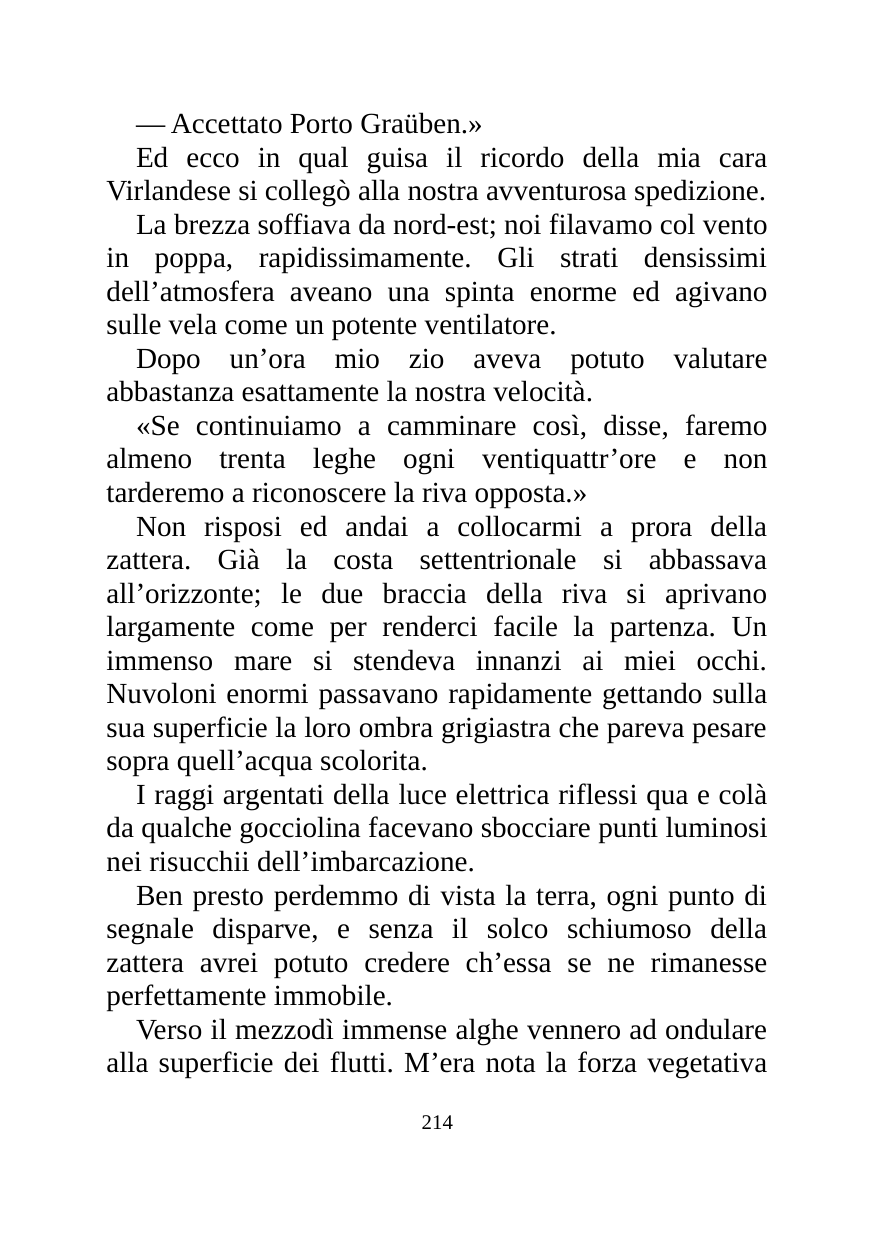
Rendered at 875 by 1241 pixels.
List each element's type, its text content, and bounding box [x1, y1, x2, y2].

text Non risposi ed andai a collocarmi a prora della zattera. Già la costa settentrionale si abbassava all’orizzonte; le due braccia della riva si aprivano largamente come per renderci facile la partenza. Un immenso mare si stendeva innanzi ai miei occhi. Nuvoloni enormi passavano rapidamente gettando sulla sua superficie la loro ombra grigiastra che pareva pesare sopra quell’acqua scolorita. [106, 509, 768, 777]
text Dopo un’ora mio zio aveva potuto valutare abbastanza esattamente la nostra velocità. [106, 341, 768, 408]
text Ben presto perdemmo di vista la terra, ogni punto di segnale disparve, e senza il solco schiumoso della zattera avrei potuto credere ch’essa se ne rimanesse perfettamente immobile. [106, 878, 768, 1012]
text La brezza soffiava da nord-est; noi filavamo col vento in poppa, rapidissimamente. Gli strati densissimi dell’atmosfera aveano una spinta enorme ed agivano sulle vela come un potente ventilatore. [106, 207, 768, 341]
text Verso il mezzodì immense alghe vennero ad ondulare alla superficie dei flutti. M’era nota la forza vegetativa [106, 1012, 768, 1079]
text I raggi argentati della luce elettrica riflessi qua e colà da qualche gocciolina facevano sbocciare punti luminosi nei risucchii dell’imbarcazione. [106, 777, 768, 878]
text Ed ecco in qual guisa il ricordo della mia cara Virlandese si collegò alla nostra avventurosa spedizione. [106, 140, 768, 207]
text — Accettato Porto Graüben.» [106, 106, 768, 140]
text «Se continuiamo a camminare così, disse, faremo almeno trenta leghe ogni ventiquattr’ore e non tarderemo a riconoscere la riva opposta.» [106, 408, 768, 509]
